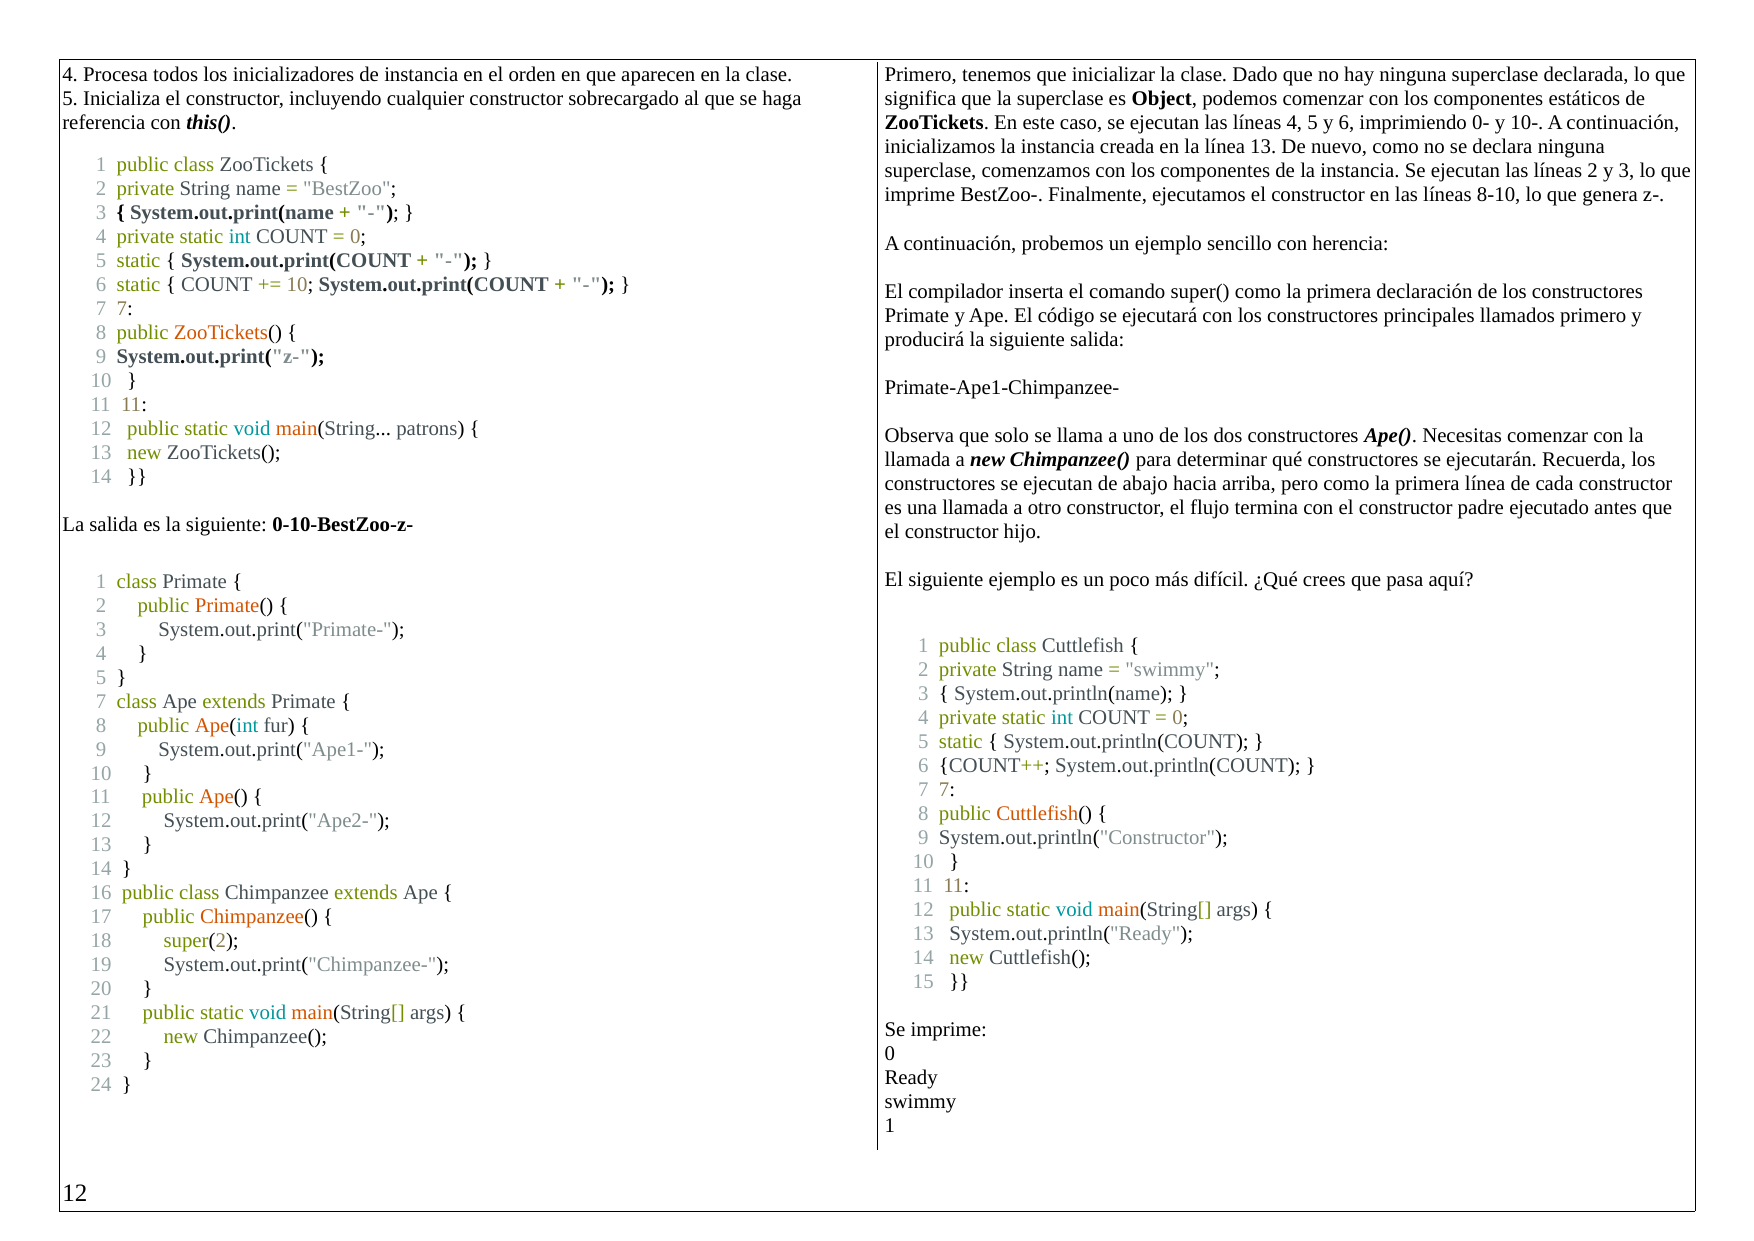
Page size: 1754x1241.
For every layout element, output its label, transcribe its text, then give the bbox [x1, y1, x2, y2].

text 0 [884, 1041, 1692, 1065]
text Ready [884, 1065, 1692, 1089]
text El compilador inserta el comando super() como la primera declaración de los constructores Primate y Ape. El código se ejecutará con los constructores principales llamados primero y producirá la siguiente salida: [884, 279, 1692, 351]
text Observa que solo se llama a uno de los dos constructores Ape(). Necesitas comenzar con la llamada a new Chimpanzee() para determinar qué constructores se ejecutarán. Recuerda, los constructores se ejecutan de abajo hacia arriba, pero como la primera línea de cada constructor es una llamada a otro constructor, el flujo termina con el constructor padre ejecutado antes que el constructor hijo. [884, 423, 1692, 543]
text A continuación, probemos un ejemplo sencillo con herencia: [884, 231, 1692, 254]
text 5. Inicializa el constructor, incluyendo cualquier constructor sobrecargado al que se haga referencia con this(). [62, 86, 869, 134]
text Primate-Ape1-Chimpanzee- [884, 375, 1692, 399]
text El siguiente ejemplo es un poco más difícil. ¿Qué crees que pasa aquí? [884, 567, 1692, 591]
text La salida es la siguiente: 0-10-BestZoo-z- [62, 512, 869, 536]
text Se imprime: [884, 1017, 1692, 1041]
text 4. Procesa todos los inicializadores de instancia en el orden en que aparecen en la clase. [62, 62, 869, 86]
text 1 [884, 1113, 1692, 1137]
text swimmy [884, 1089, 1692, 1113]
text Primero, tenemos que inicializar la clase. Dado que no hay ninguna superclase declarada, lo que significa que la superclase es Object, podemos comenzar con los componentes estáticos de ZooTickets. En este caso, se ejecutan las líneas 4, 5 y 6, imprimiendo 0- y 10-. A continuación, inicializamos la instancia creada en la línea 13. De nuevo, como no se declara ninguna superclase, comenzamos con los componentes de la instancia. Se ejecutan las líneas 2 y 3, lo que imprime BestZoo-. Finalmente, ejecutamos el constructor en las líneas 8-10, lo que genera z-. [884, 62, 1692, 206]
